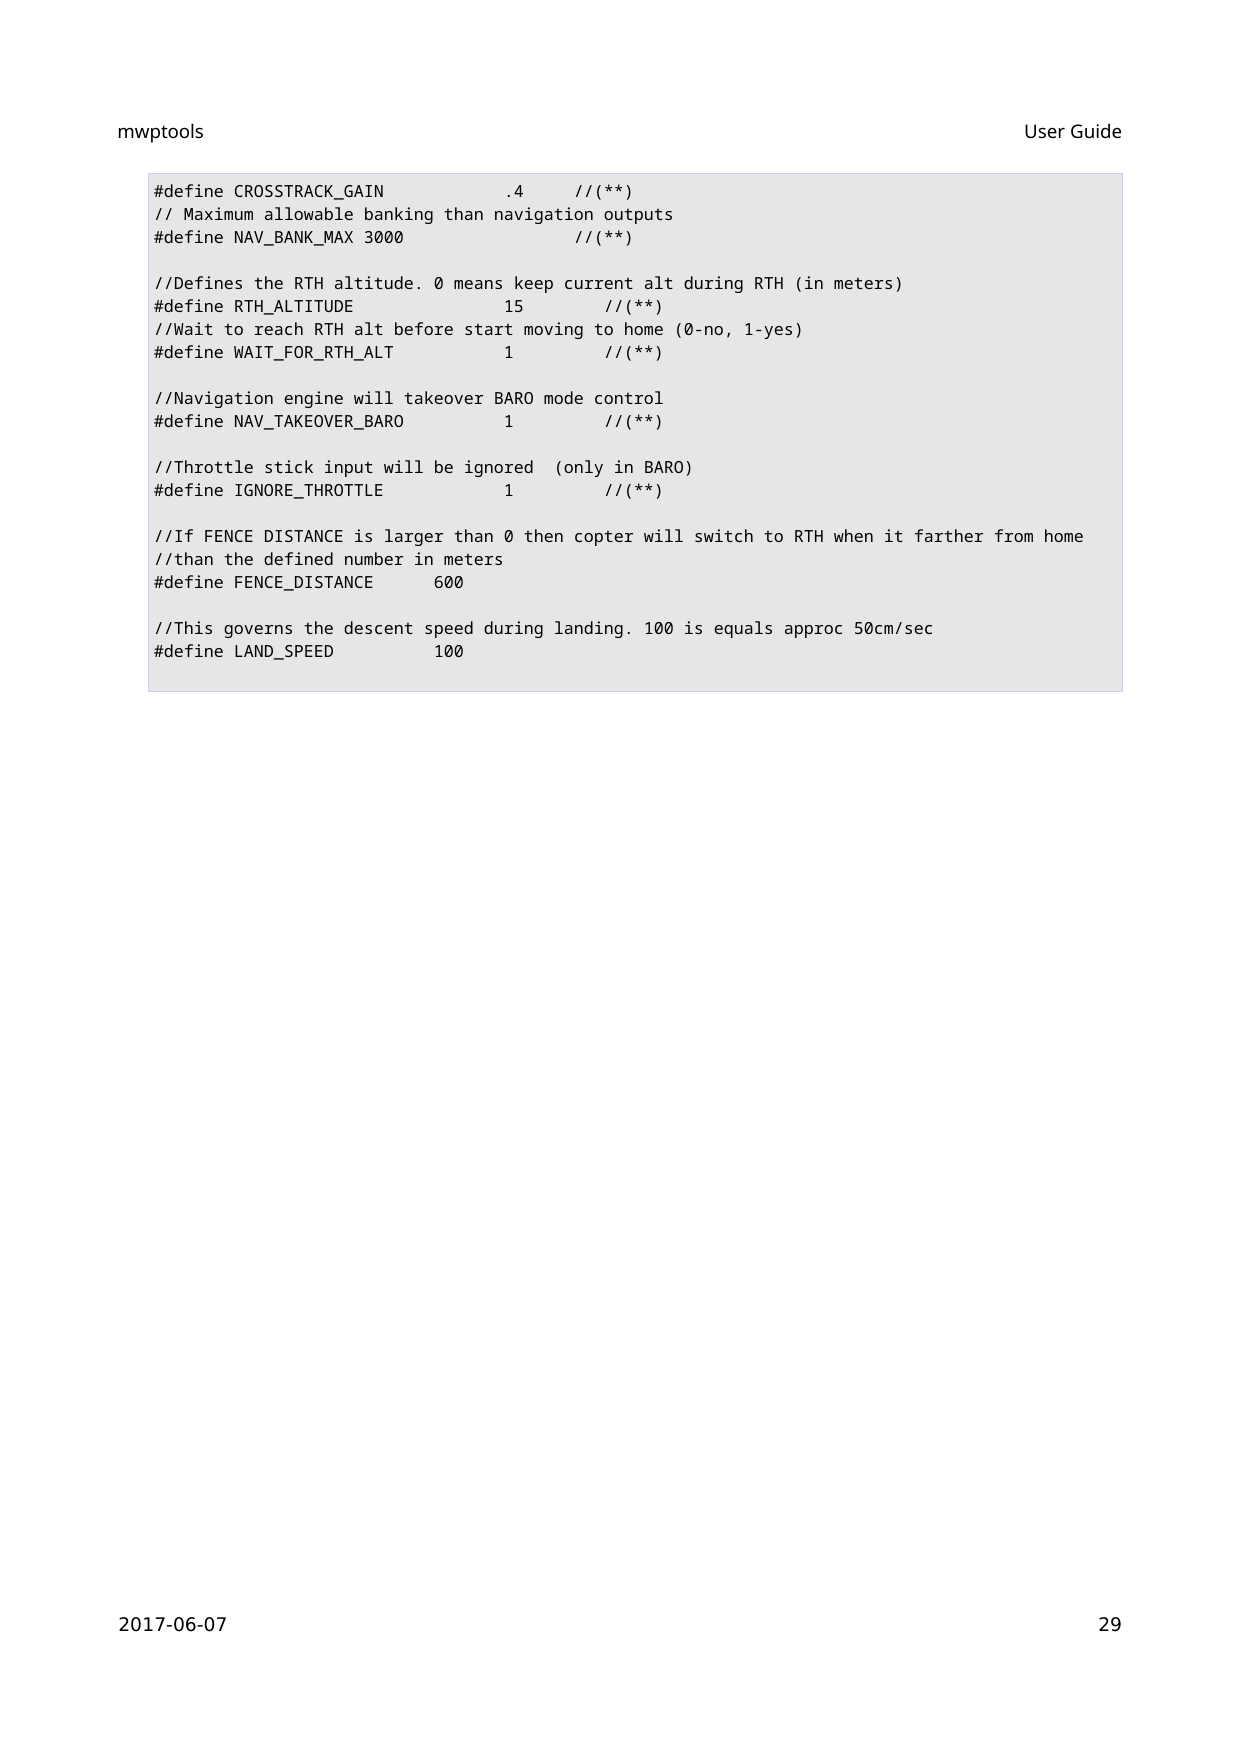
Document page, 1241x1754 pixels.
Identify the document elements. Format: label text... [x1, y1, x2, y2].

text //Navigation engine will takeover BARO mode control [149, 380, 1122, 403]
text //Throttle stick input will be ignored (only in BARO) [149, 449, 1122, 472]
text //This governs the descent speed during landing. 100 is equals approc 50cm/sec [149, 611, 1122, 633]
text //Wait to reach RTH alt before start moving to home (0-no, 1-yes) [149, 311, 1122, 334]
text #define RTH_ALTITUDE 15 //(**) [149, 288, 1122, 311]
text //Defines the RTH altitude. 0 means keep current alt during RTH (in meters) [149, 265, 1122, 288]
text #define NAV_BANK_MAX 3000 //(**) [149, 219, 1122, 242]
text #define NAV_TAKEOVER_BARO 1 //(**) [149, 403, 1122, 426]
text #define WAIT_FOR_RTH_ALT 1 //(**) [149, 334, 1122, 357]
text //than the defined number in meters [149, 541, 1122, 564]
text //If FENCE DISTANCE is larger than 0 then copter will switch to RTH when it farther from home [149, 518, 1122, 541]
text #define FENCE_DISTANCE 600 [149, 564, 1122, 587]
text #define IGNORE_THROTTLE 1 //(**) [149, 472, 1122, 495]
text // Maximum allowable banking than navigation outputs [149, 196, 1122, 219]
text #define CROSSTRACK_GAIN .4 //(**) [149, 174, 1122, 196]
text #define LAND_SPEED 100 [149, 633, 1122, 657]
